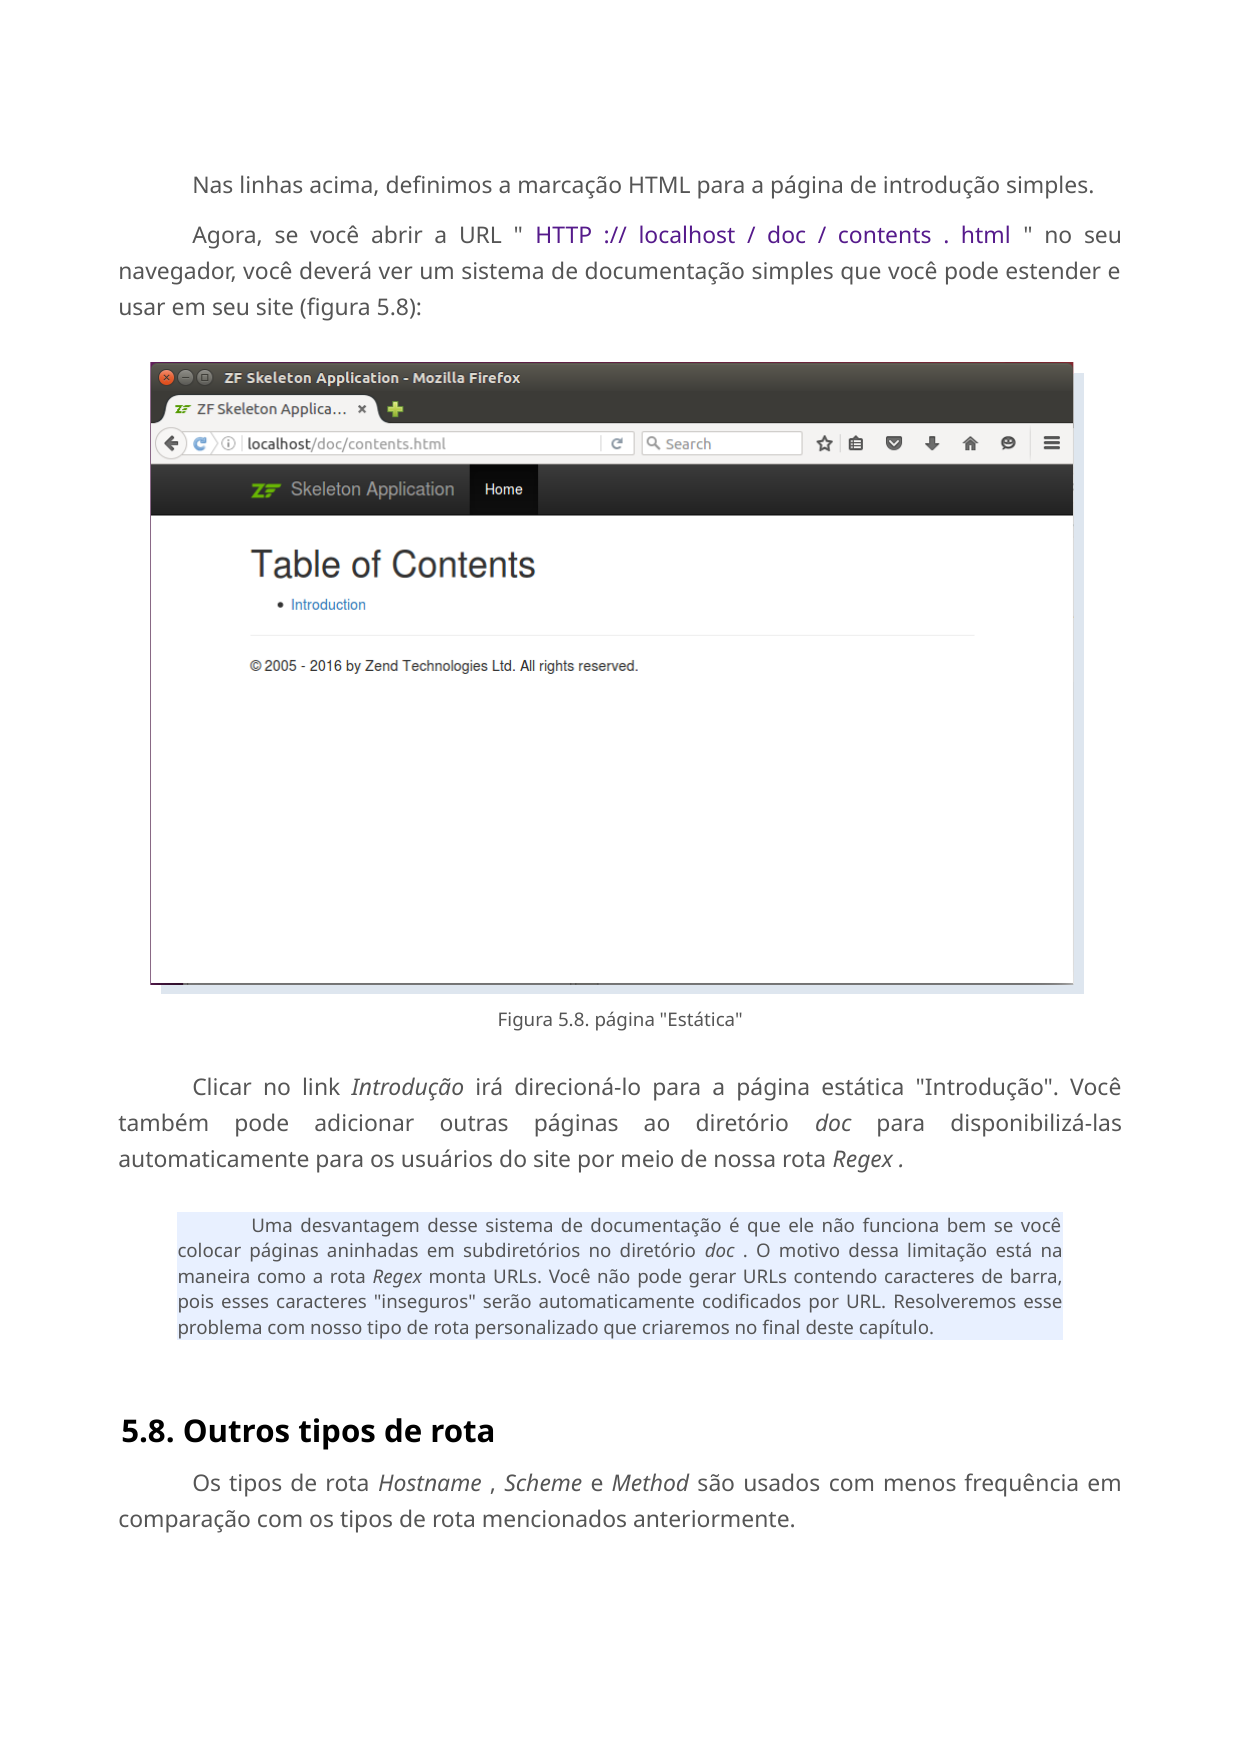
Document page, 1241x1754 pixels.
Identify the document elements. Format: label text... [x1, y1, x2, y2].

subtitle 5.8. Outros tipos de rota [118, 1406, 1122, 1455]
text Nas linhas acima, definimos a marcação HTML para a página de introdução simples. [118, 169, 1122, 200]
text Uma desvantagem desse sistema de documentação é que ele não funciona bem se você colocar páginas aninhadas em subdiretórios no diretório doc . O motivo dessa limitação está na maneira como a rota Regex monta URLs. Você não pode gerar URLs contendo caracteres de barra, pois esses caracteres "inseguros" serão automaticamente codificados por URL. Resolveremos esse problema com nosso tipo de rota personalizado que criaremos no final deste capítulo. [177, 1212, 1063, 1340]
text Clicar no link Introdução irá direcioná-lo para a página estática "Introdução". Você também pode adicionar outras páginas ao diretório doc para disponibilizá-las automaticamente para os usuários do site por meio de nossa rota Regex . [118, 1071, 1122, 1174]
picture [150, 362, 1074, 985]
text Os tipos de rota Hostname , Scheme e Method são usados ​​com menos frequência em comparação com os tipos de rota mencionados anteriormente. [118, 1467, 1122, 1534]
text Figura 5.8. página "Estática" [118, 1006, 1122, 1032]
text Agora, se você abrir a URL " HTTP :// localhost / doc / contents . html " no seu navegador, você deverá ver um sistema de documentação simples que você pode estender e usar em seu site (figura 5.8): [118, 219, 1122, 322]
